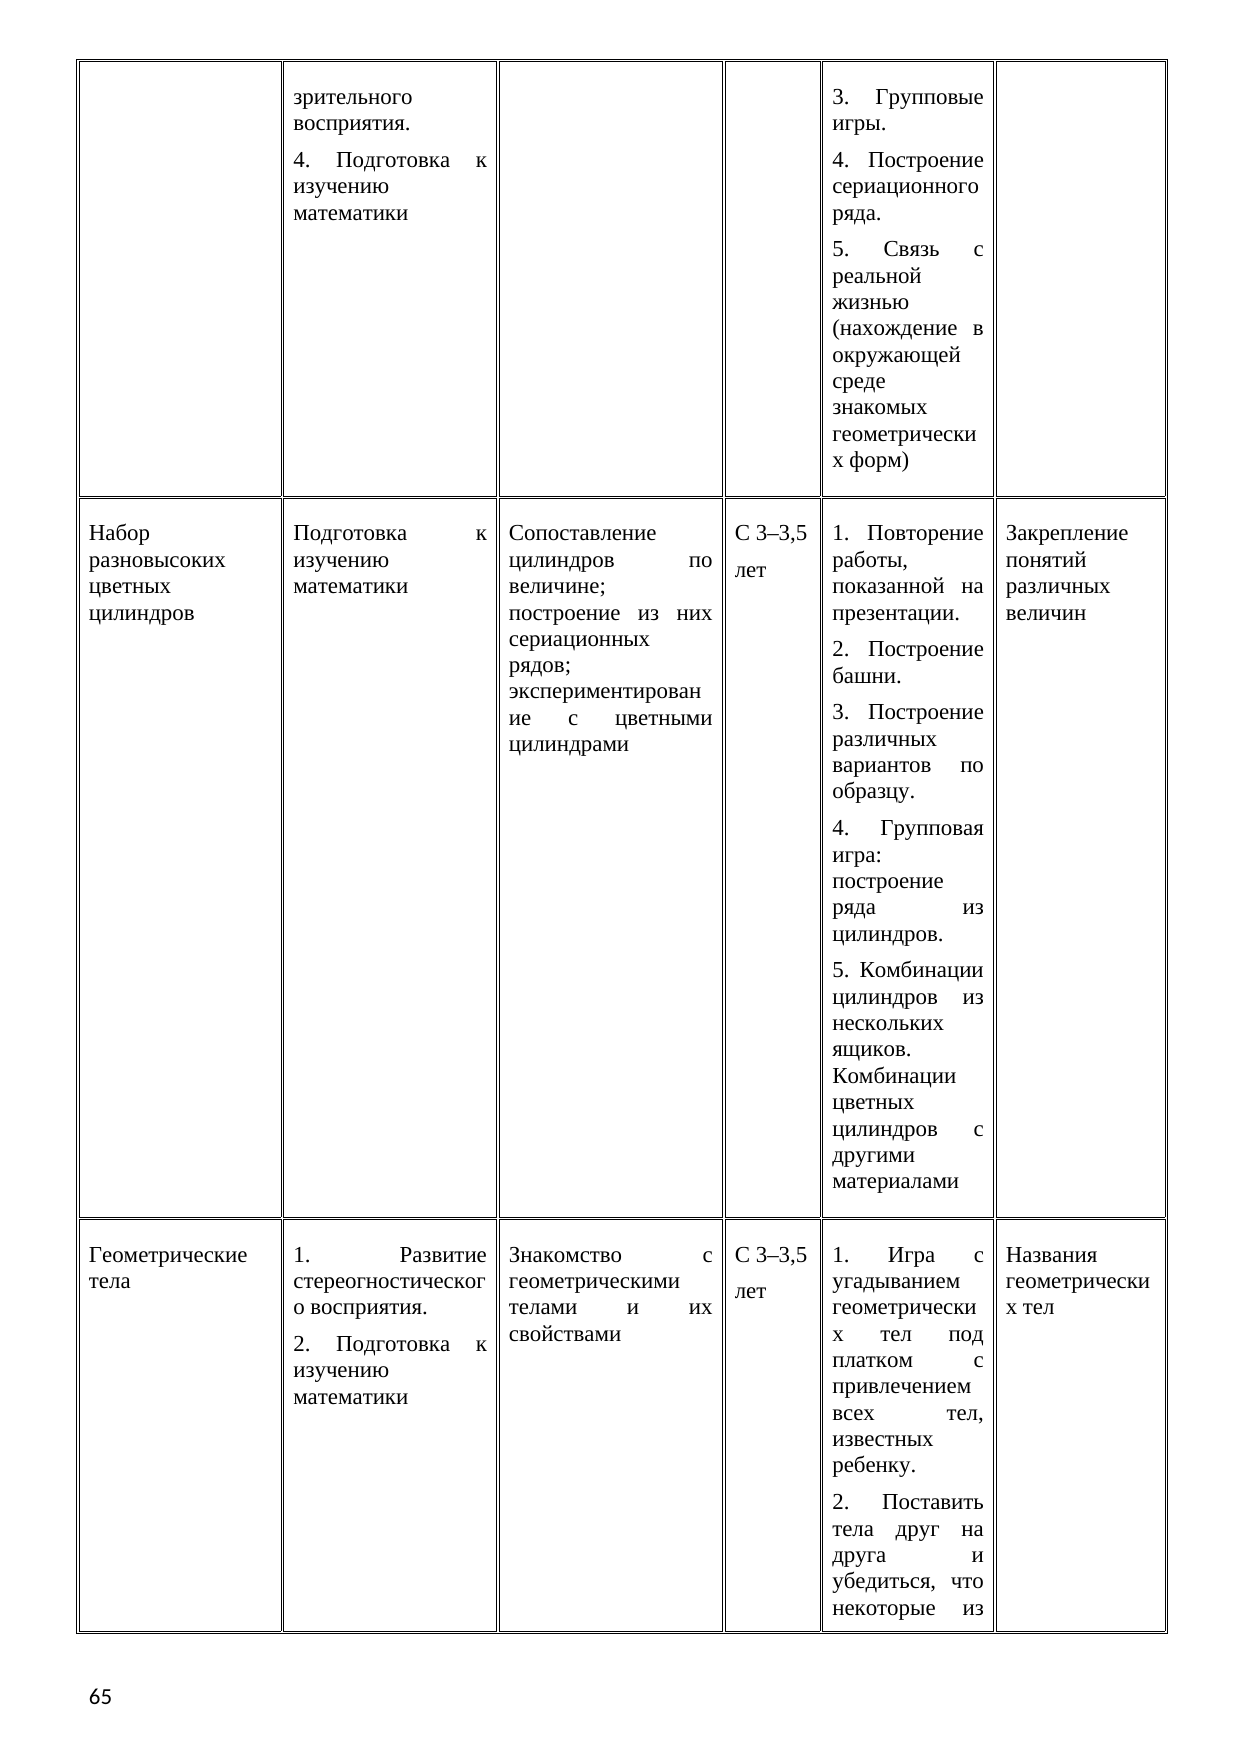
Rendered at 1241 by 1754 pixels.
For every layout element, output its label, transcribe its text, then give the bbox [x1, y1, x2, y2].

table_cell [500, 62, 722, 496]
table_cell 1. Повторение работы, показанной на презентации. 2. Построение башни. 3. Построение различных вариантов по образцу. 4. Групповая игра: построение ряда из цилиндров. 5. Комбинации цилиндров из нескольких ящиков. Комбинации цветных цилиндров с другими материалами [823, 499, 993, 1217]
table_cell Сопоставление цилиндров по величине; построение из них сериационных рядов; экспериментирование с цветными цилиндрами [500, 499, 722, 1217]
table_cell 1. Развитие стереогностического восприятия. 2. Подготовка к изучению математики [284, 1220, 496, 1631]
table_cell Подготовка к изучению математики [284, 499, 496, 1217]
table_cell Названия геометрических тел [997, 1220, 1165, 1631]
table_cell Набор разновысоких цветных цилиндров [80, 499, 281, 1217]
table_cell зрительного восприятия. 4. Подготовка к изучению математики [284, 62, 496, 496]
table_cell 1. Игра с угадыванием геометрических тел под платком с привлечением всех тел, известных ребенку. 2. Поставить тела друг на друга и убедиться, что некоторые из [823, 1220, 993, 1631]
table_cell Геометрические тела [80, 1220, 281, 1631]
table_cell 3. Групповые игры. 4. Построение сериационного ряда. 5. Связь с реальной жизнью (нахождение в окружающей среде знакомых геометрических форм) [823, 62, 993, 496]
table_cell Знакомство с геометрическими телами и их свойствами [500, 1220, 722, 1631]
table_cell С 3–3,5 лет [726, 1220, 820, 1631]
table_cell [726, 62, 820, 496]
table_cell С 3–3,5 лет [726, 499, 820, 1217]
table_cell [997, 62, 1165, 496]
table_cell [80, 62, 281, 496]
table_cell Закрепление понятий различных величин [997, 499, 1165, 1217]
